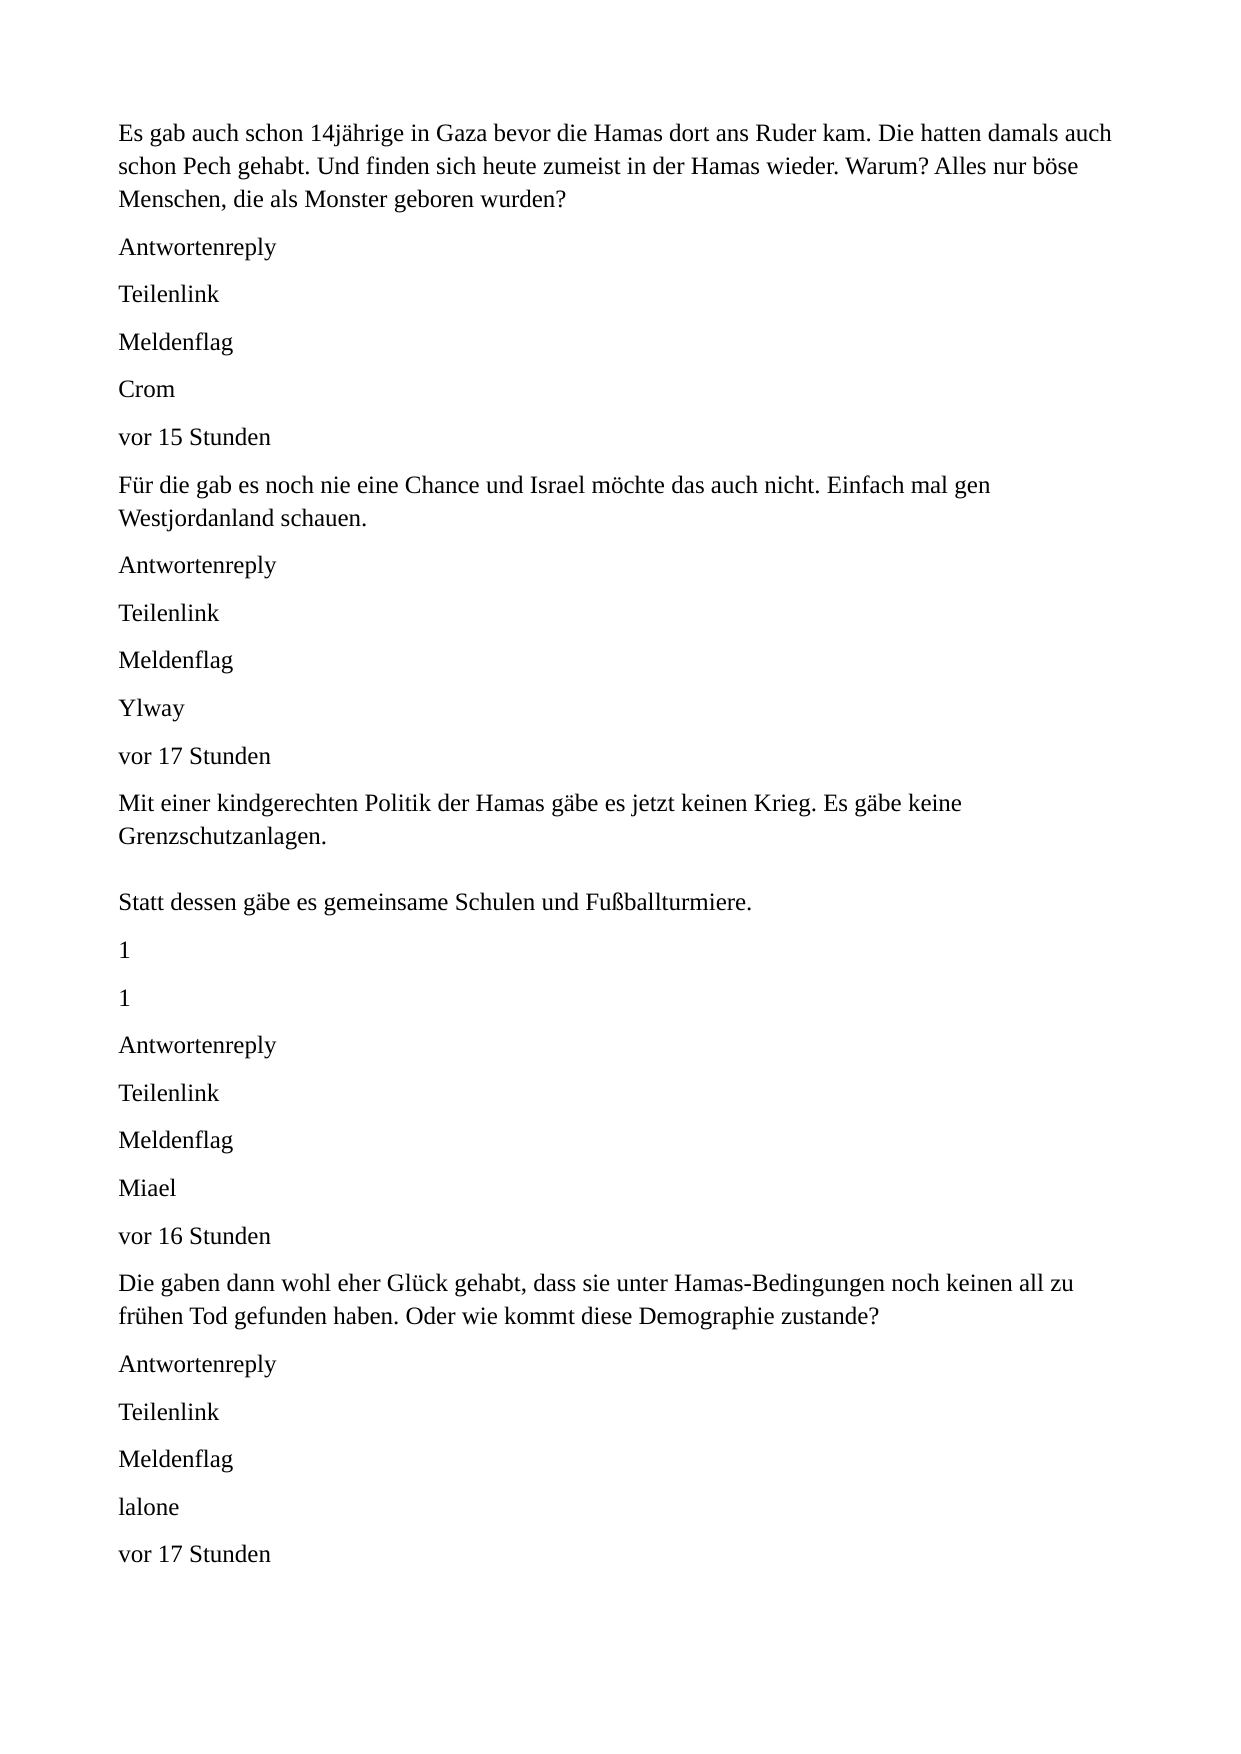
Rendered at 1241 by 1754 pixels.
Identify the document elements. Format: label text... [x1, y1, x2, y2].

text Antwortenreply [118, 550, 1122, 579]
text Teilenlink [118, 1078, 1122, 1107]
text Teilenlink [118, 279, 1122, 308]
text Es gab auch schon 14jährige in Gaza bevor die Hamas dort ans Ruder kam. Die hatten damals auch schon Pech gehabt. Und finden sich heute zumeist in der Hamas wieder. Warum? Alles nur böse Menschen, die als Monster geboren wurden? [118, 118, 1122, 213]
text Antwortenreply [118, 232, 1122, 261]
text Die gaben dann wohl eher Glück gehabt, dass sie unter Hamas-Bedingungen noch keinen all zu frühen Tod gefunden haben. Oder wie kommt diese Demographie zustande? [118, 1268, 1122, 1330]
text Crom [118, 374, 1122, 403]
text Antwortenreply [118, 1030, 1122, 1059]
text lalone [118, 1492, 1122, 1521]
text vor 17 Stunden [118, 741, 1122, 769]
text Für die gab es noch nie eine Chance und Israel möchte das auch nicht. Einfach mal gen Westjordanland schauen. [118, 470, 1122, 532]
text vor 15 Stunden [118, 422, 1122, 451]
text Ylway [118, 693, 1122, 722]
text Mit einer kindgerechten Politik der Hamas gäbe es jetzt keinen Krieg. Es gäbe keine Grenzschutzanlagen. Statt dessen gäbe es gemeinsame Schulen und Fußballturmiere. [118, 788, 1122, 916]
text Meldenflag [118, 1126, 1122, 1154]
text 1 [118, 935, 1122, 964]
text Teilenlink [118, 1397, 1122, 1425]
text Meldenflag [118, 327, 1122, 356]
text Miael [118, 1173, 1122, 1202]
text vor 16 Stunden [118, 1221, 1122, 1249]
text vor 17 Stunden [118, 1539, 1122, 1568]
text Teilenlink [118, 598, 1122, 627]
text 1 [118, 983, 1122, 1011]
text Antwortenreply [118, 1349, 1122, 1378]
text Meldenflag [118, 646, 1122, 674]
text Meldenflag [118, 1444, 1122, 1473]
